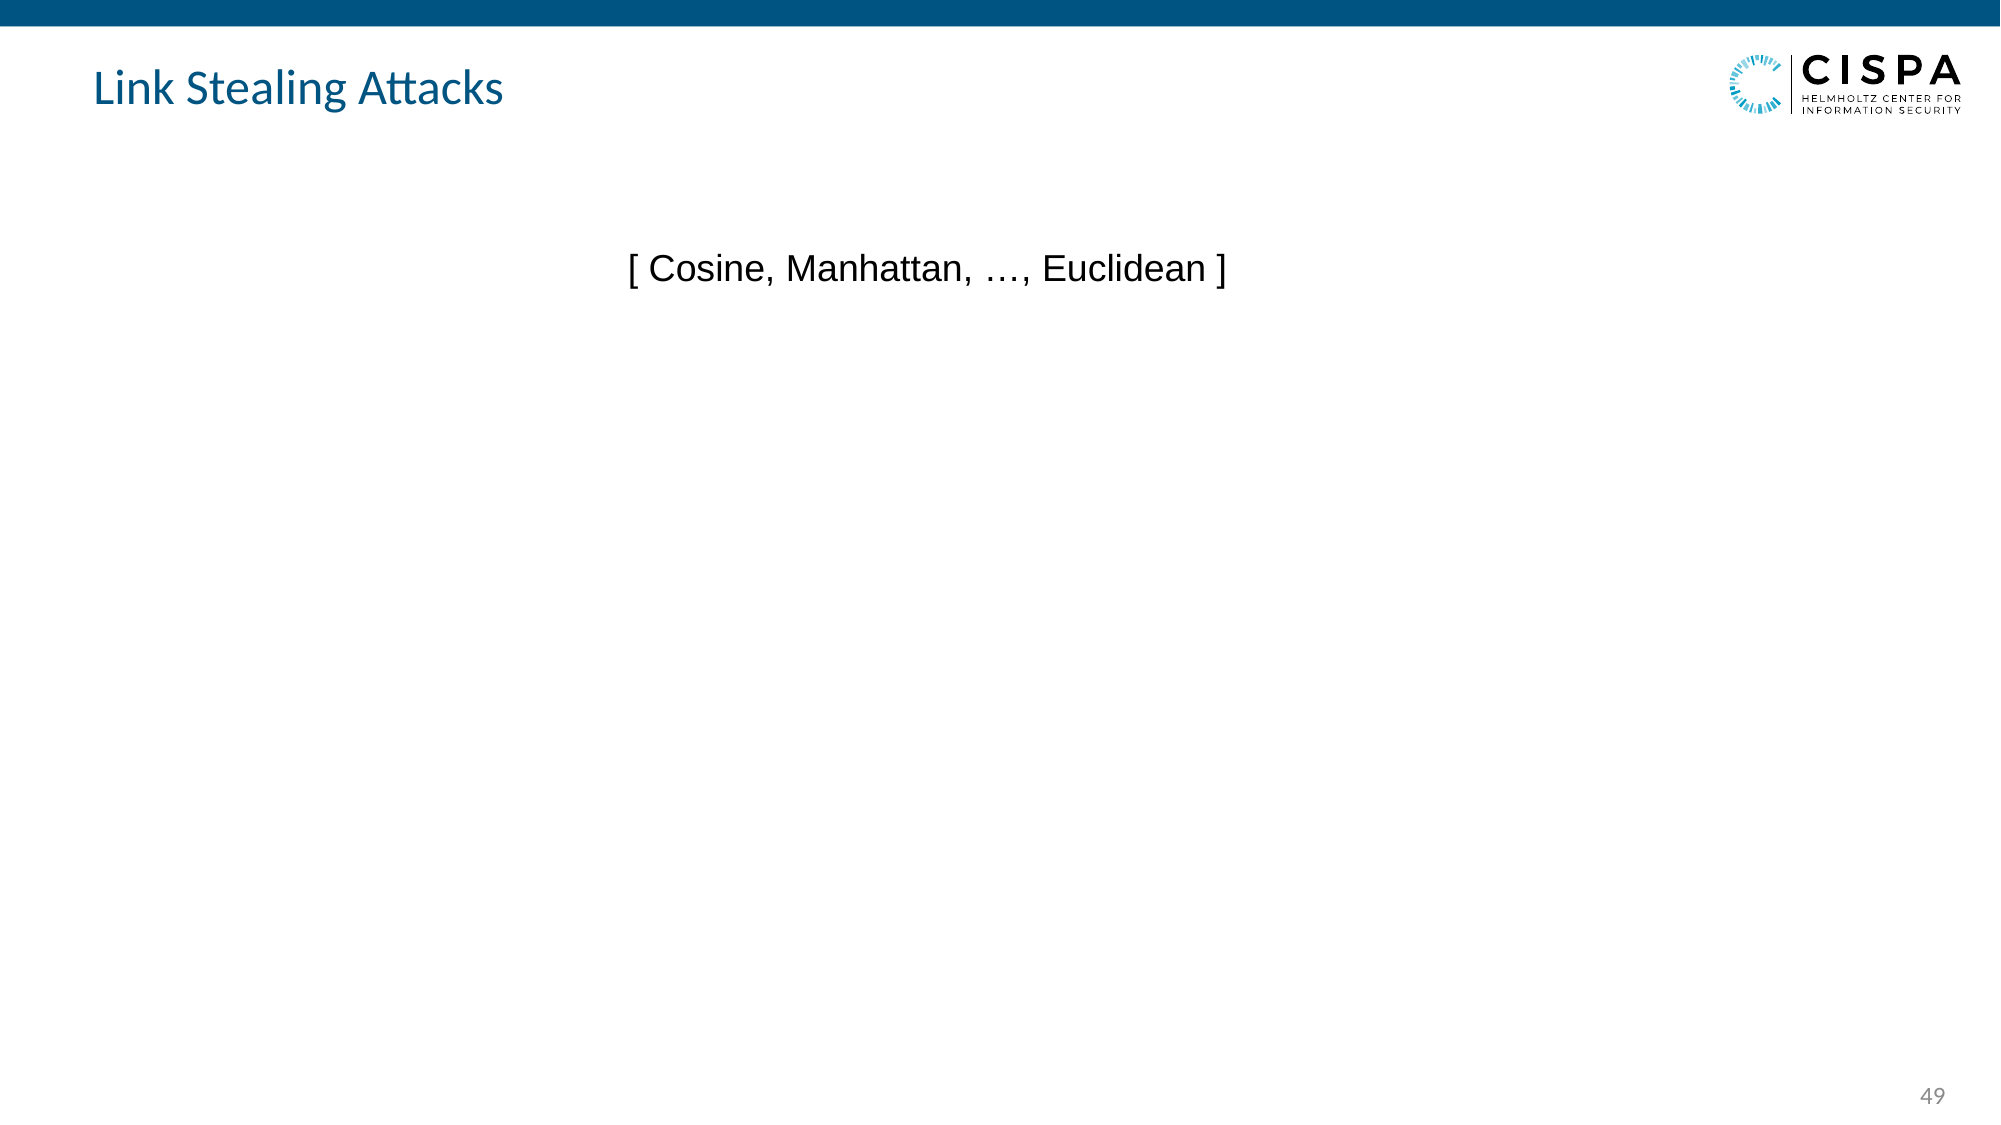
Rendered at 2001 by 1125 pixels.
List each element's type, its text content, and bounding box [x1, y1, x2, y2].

title Link Stealing Attacks [78, 38, 1699, 131]
text_box [ Cosine, Manhattan, …, Euclidean ] [613, 239, 1243, 297]
slide_number [1870, 1065, 1961, 1125]
